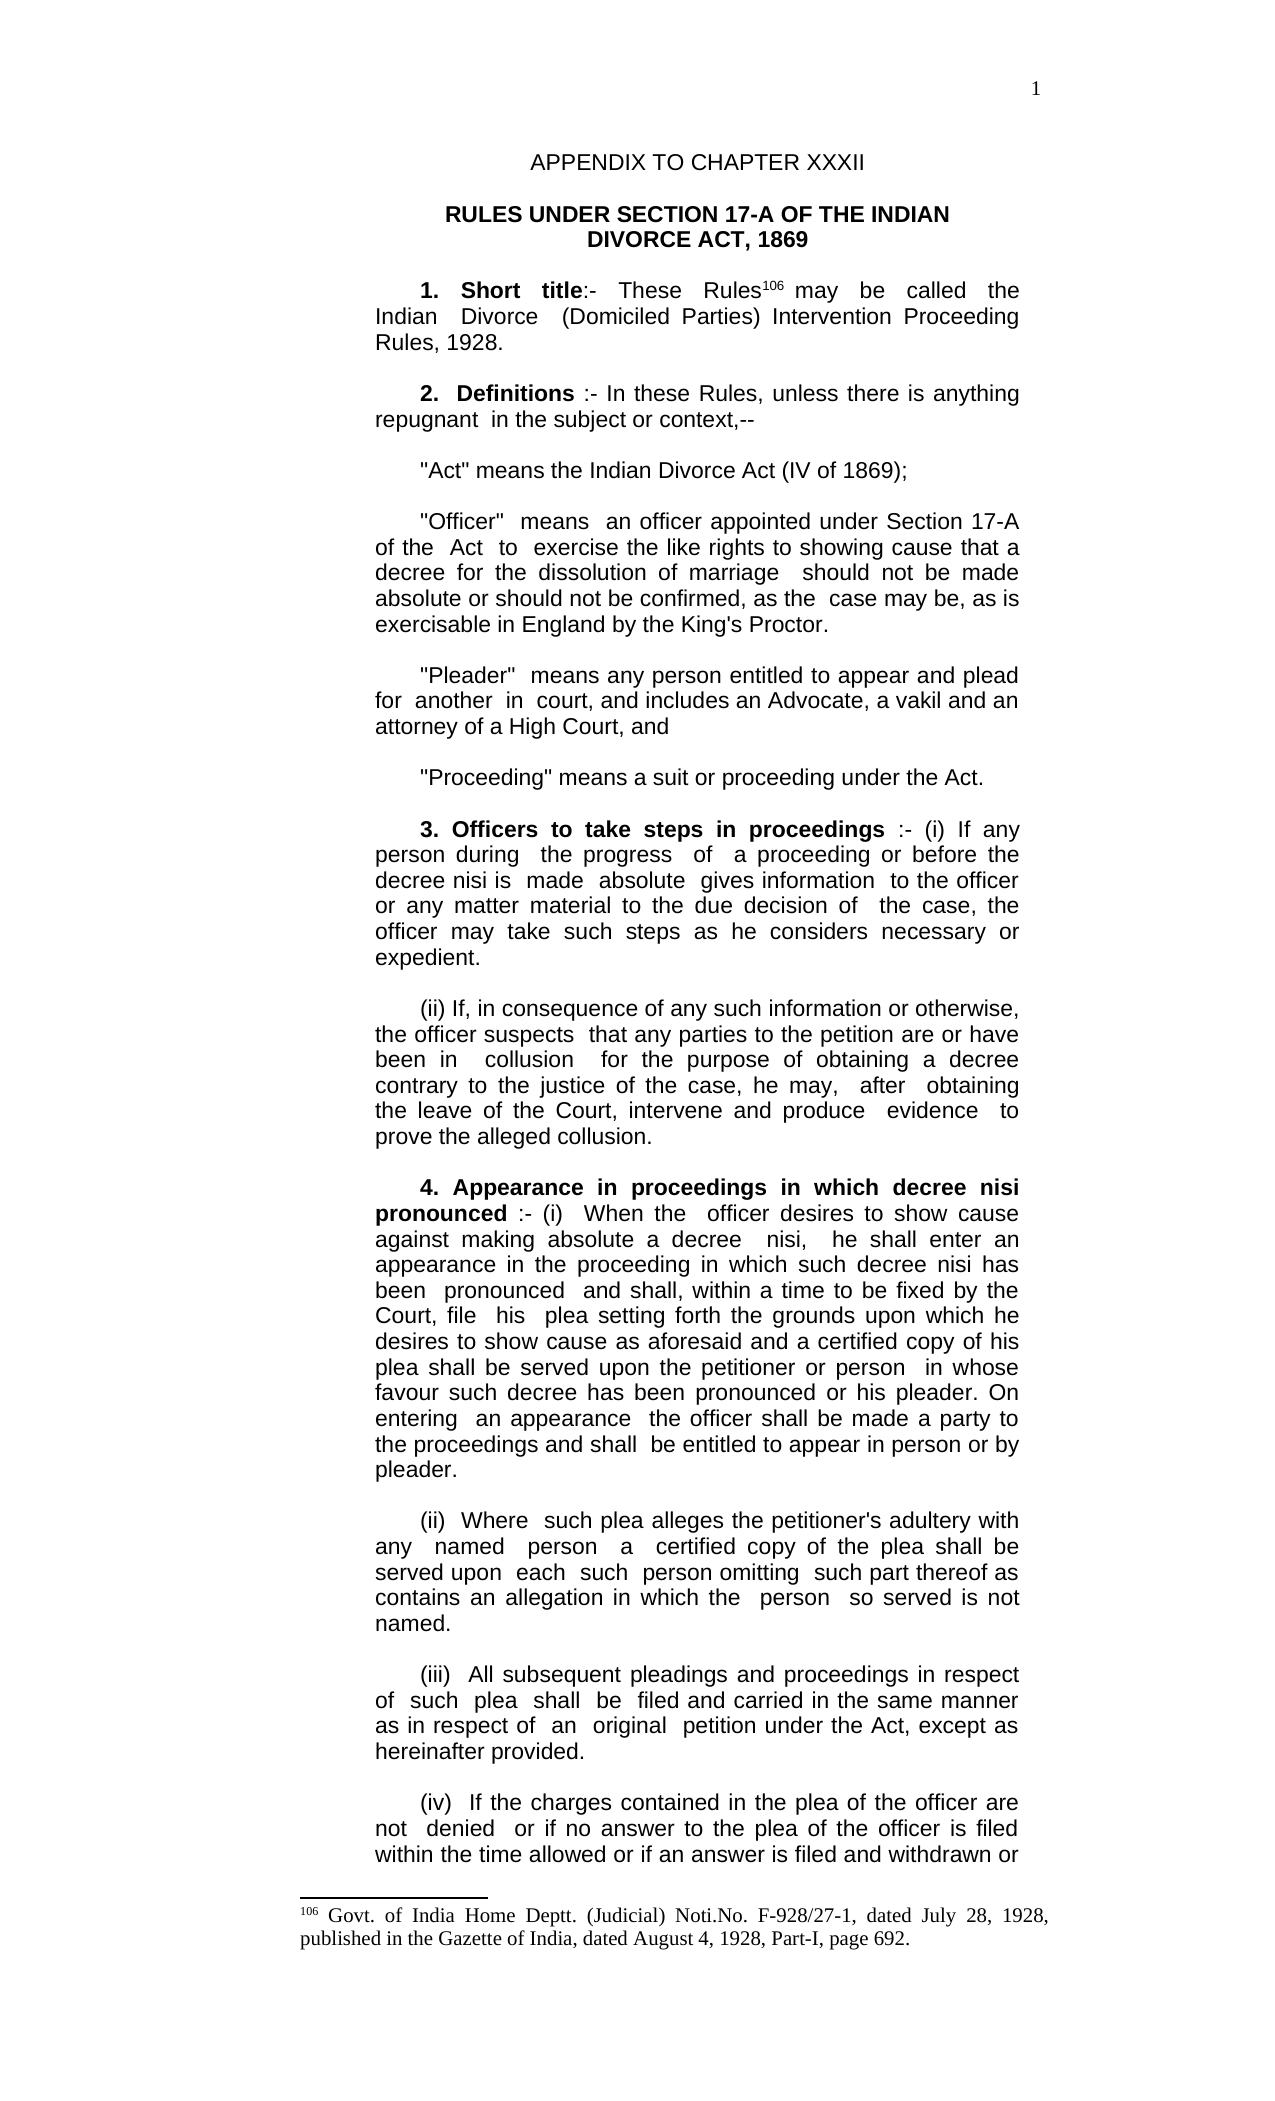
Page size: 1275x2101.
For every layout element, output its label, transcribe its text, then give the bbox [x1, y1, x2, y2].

text 4. Appearance in proceedings in which decree nisi pronounced :- (i) When the officer desires to show cause against making absolute a decree nisi, he shall enter an appearance in the proceeding in which such decree nisi has been pronounced and shall, within a time to be fixed by the Court, file his plea setting forth the grounds upon which he desires to show cause as aforesaid and a certified copy of his plea shall be served upon the petitioner or person in whose favour such decree has been pronounced or his pleader. On entering an appearance the officer shall be made a party to the proceedings and shall be entitled to appear in person or by pleader. [375, 1175, 1020, 1482]
text (ii) If, in consequence of any such information or otherwise, the officer suspects that any parties to the petition are or have been in collusion for the purpose of obtaining a decree contrary to the justice of the case, he may, after obtaining the leave of the Court, intervene and produce evidence to prove the alleged collusion. [375, 996, 1020, 1149]
text (iv) If the charges contained in the plea of the officer are not denied or if no answer to the plea of the officer is filed within the time allowed or if an answer is filed and withdrawn or [375, 1790, 1020, 1867]
text "Pleader" means any person entitled to appear and plead for another in court, and includes an Advocate, a vakil and an attorney of a High Court, and [375, 662, 1020, 739]
text DIVORCE ACT, 1869 [375, 227, 1020, 252]
text APPENDIX TO CHAPTER XXXII [375, 150, 1020, 176]
text 2. Definitions :- In these Rules, unless there is anything repugnant in the subject or context,-- [375, 381, 1020, 432]
text Govt. of India Home Deptt. (Judicial) Noti.No. F-928/27-1, dated July 28, 1928, published in the Gazette of India, dated August 4, 1928, Part-I, page 692. [300, 1904, 1050, 1950]
text 3. Officers to take steps in proceedings :- (i) If any person during the progress of a proceeding or before the decree nisi is made absolute gives information to the officer or any matter material to the due decision of the case, the officer may take such steps as he considers necessary or expedient. [375, 816, 1020, 970]
text (ii) Where such plea alleges the petitioner's adultery with any named person a certified copy of the plea shall be served upon each such person omitting such part thereof as contains an allegation in which the person so served is not named. [375, 1508, 1020, 1636]
text RULES UNDER SECTION 17-A OF THE INDIAN [375, 201, 1020, 227]
text (iii) All subsequent pleadings and proceedings in respect of such plea shall be filed and carried in the same manner as in respect of an original petition under the Act, except as hereinafter provided. [375, 1662, 1020, 1764]
text 1. Short title:- These Rules may be called the Indian Divorce (Domiciled Parties) Intervention Proceeding Rules, 1928. [375, 278, 1020, 355]
text "Officer" means an officer appointed under Section 17-A of the Act to exercise the like rights to showing cause that a decree for the dissolution of marriage should not be made absolute or should not be confirmed, as the case may be, as is exercisable in England by the King's Proctor. [375, 509, 1020, 637]
text "Proceeding" means a suit or proceeding under the Act. [375, 765, 1020, 791]
text "Act" means the Indian Divorce Act (IV of 1869); [375, 457, 1020, 483]
